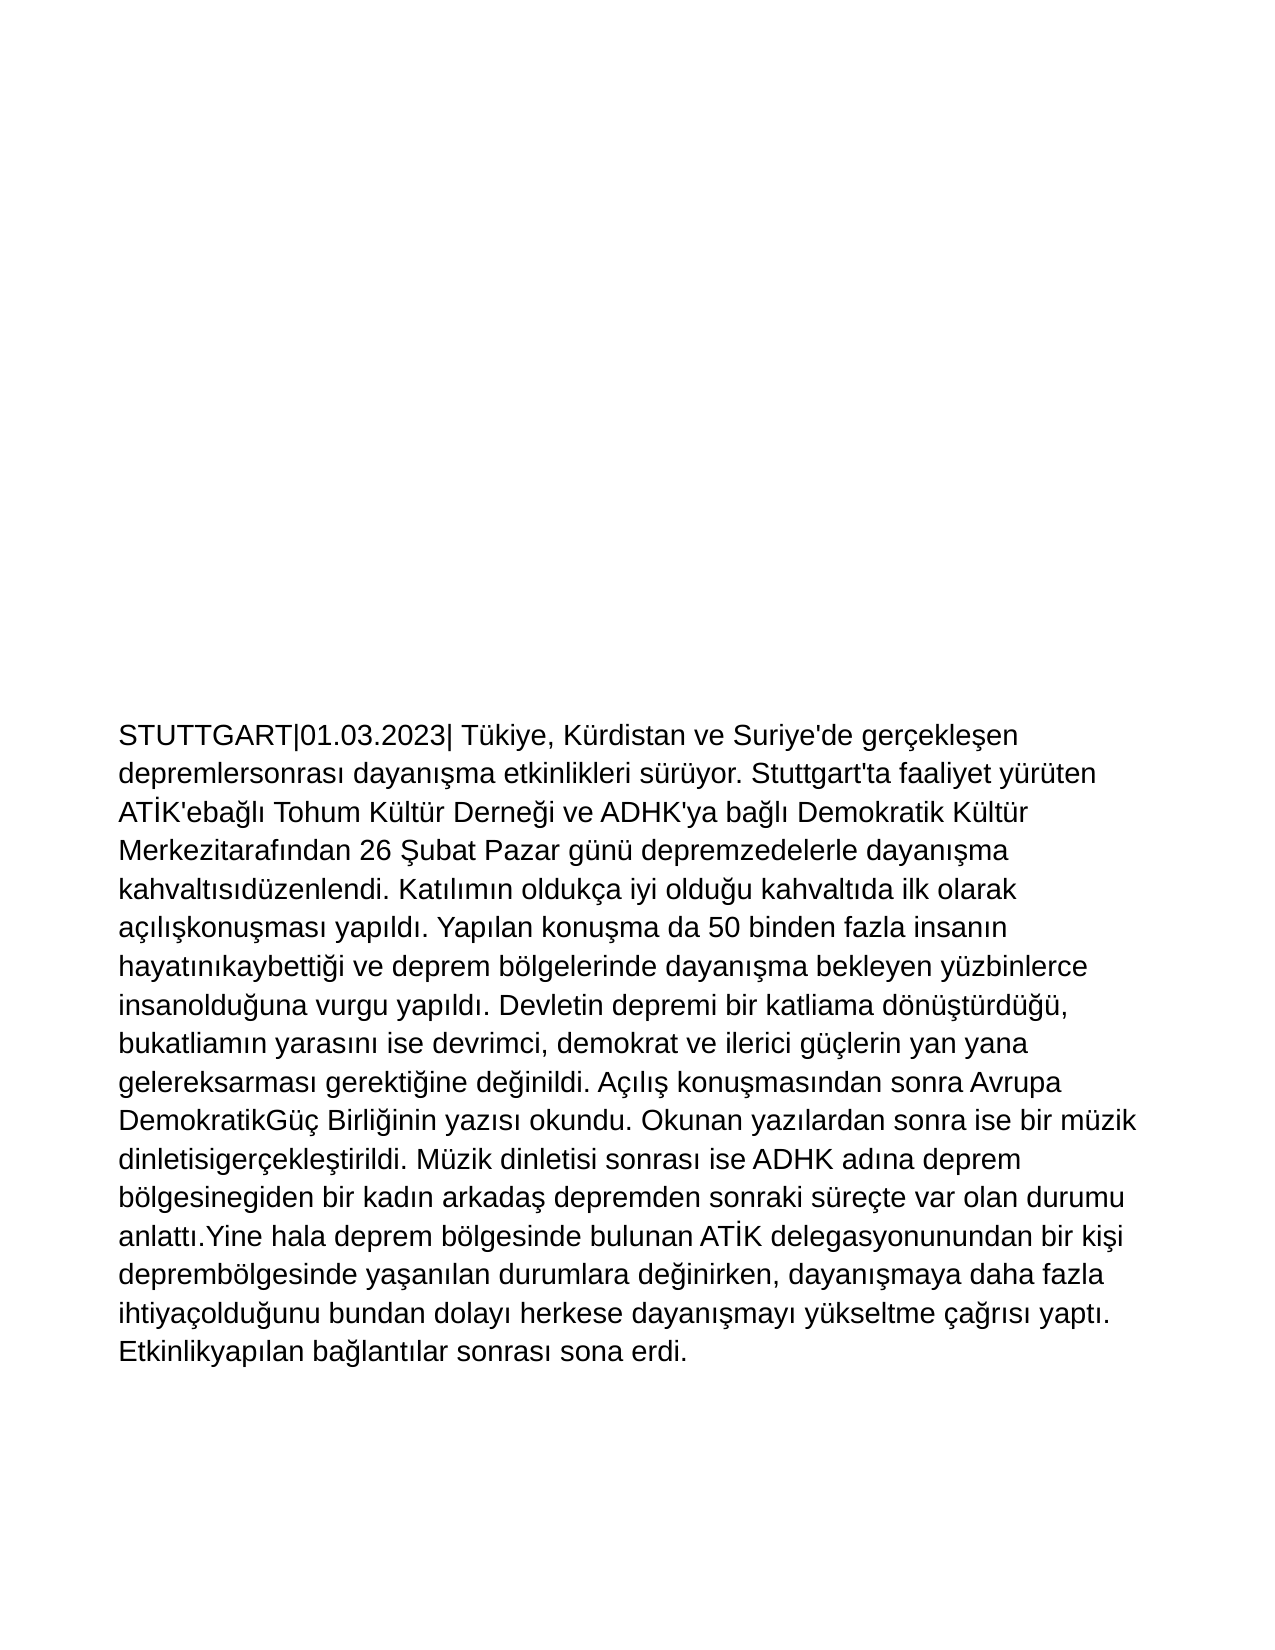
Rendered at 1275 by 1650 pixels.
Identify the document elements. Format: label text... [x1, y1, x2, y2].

text STUTTGART|01.03.2023| Tükiye, Kürdistan ve Suriye'de gerçekleşen depremlersonrası dayanışma etkinlikleri sürüyor. Stuttgart'ta faaliyet yürüten ATİK'ebağlı Tohum Kültür Derneği ve ADHK'ya bağlı Demokratik Kültür Merkezitarafından 26 Şubat Pazar günü depremzedelerle dayanışma kahvaltısıdüzenlendi. Katılımın oldukça iyi olduğu kahvaltıda ilk olarak açılışkonuşması yapıldı. Yapılan konuşma da 50 binden fazla insanın hayatınıkaybettiği ve deprem bölgelerinde dayanışma bekleyen yüzbinlerce insanolduğuna vurgu yapıldı. Devletin depremi bir katliama dönüştürdüğü, bukatliamın yarasını ise devrimci, demokrat ve ilerici güçlerin yan yana gelereksarması gerektiğine değinildi. Açılış konuşmasından sonra Avrupa DemokratikGüç Birliğinin yazısı okundu. Okunan yazılardan sonra ise bir müzik dinletisigerçekleştirildi. Müzik dinletisi sonrası ise ADHK adına deprem bölgesinegiden bir kadın arkadaş depremden sonraki süreçte var olan durumu anlattı.Yine hala deprem bölgesinde bulunan ATİK delegasyonunundan bir kişi deprembölgesinde yaşanılan durumlara değinirken, dayanışmaya daha fazla ihtiyaçolduğunu bundan dolayı herkese dayanışmayı yükseltme çağrısı yaptı. Etkinlikyapılan bağlantılar sonrası sona erdi. [118, 718, 1157, 1368]
